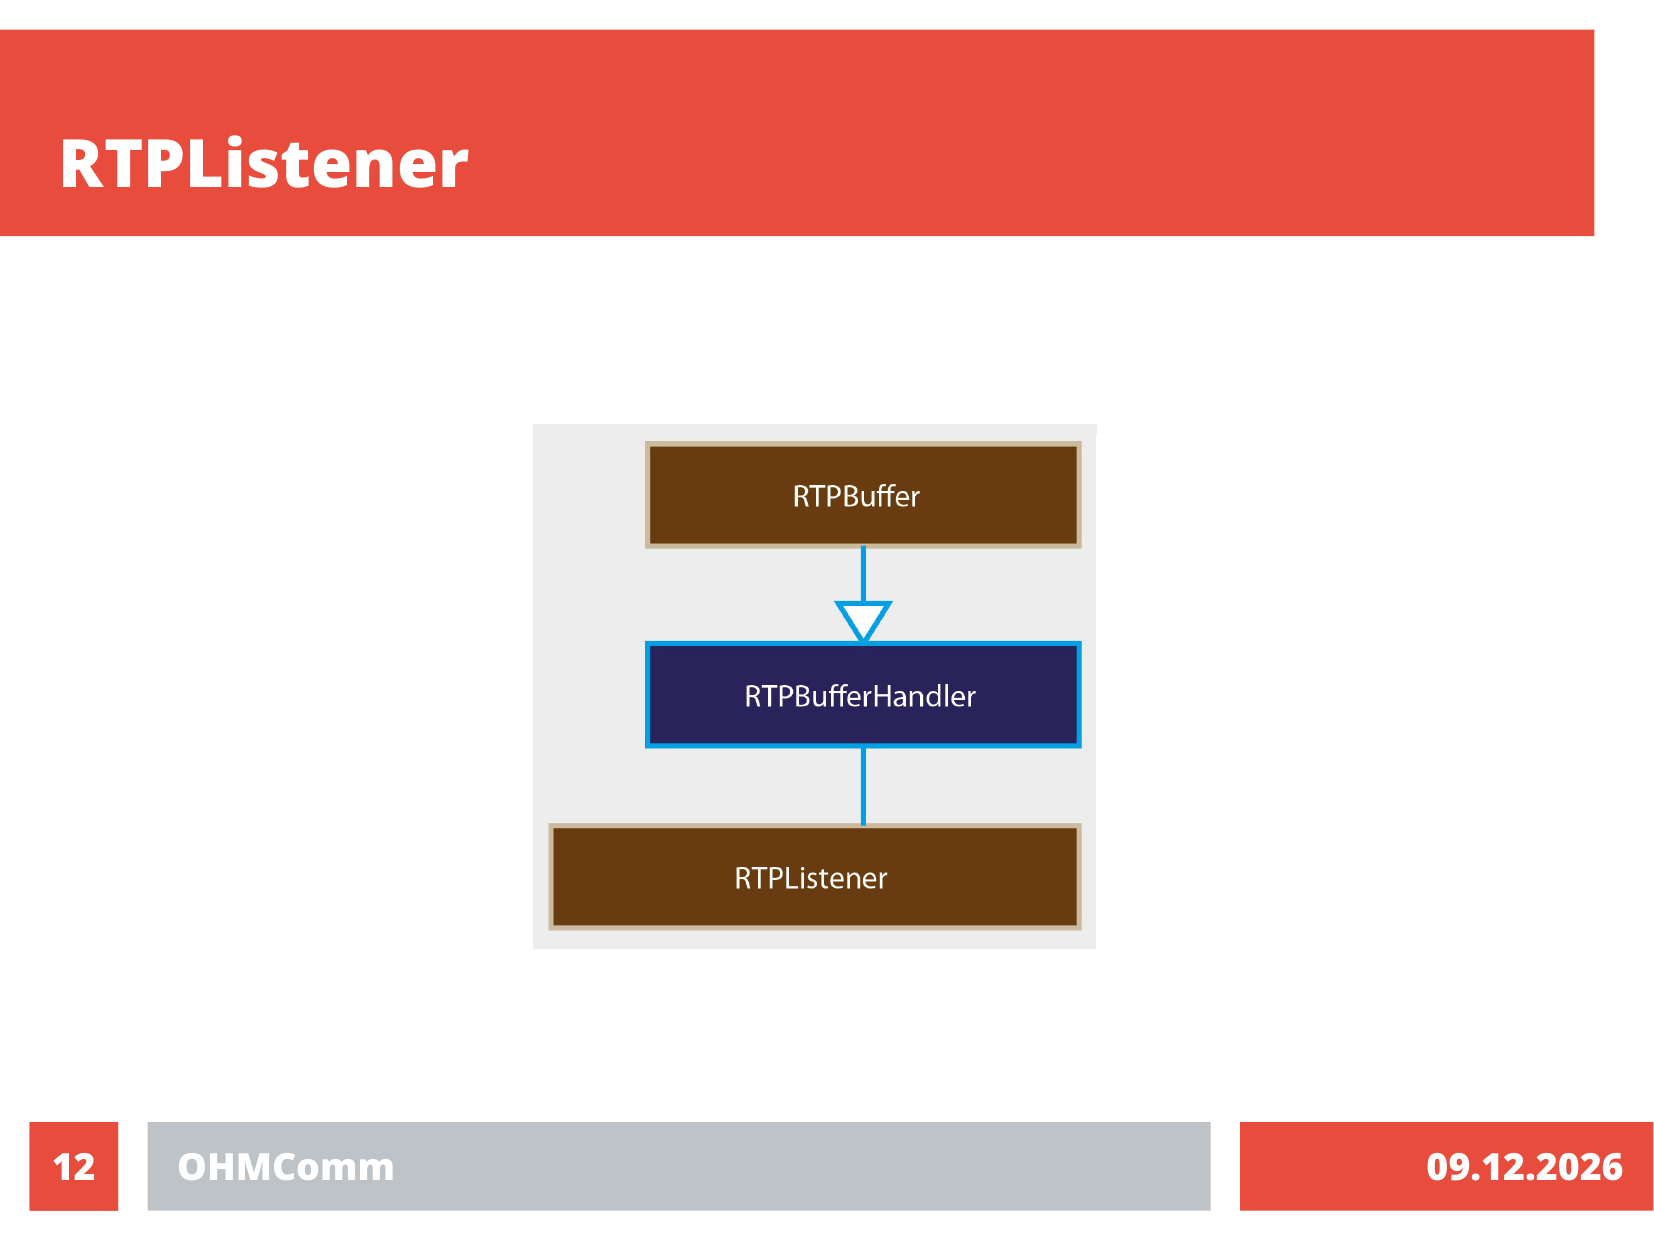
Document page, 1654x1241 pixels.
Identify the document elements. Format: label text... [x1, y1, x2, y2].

title RTPListener [59, 59, 1595, 207]
picture [533, 424, 1097, 949]
